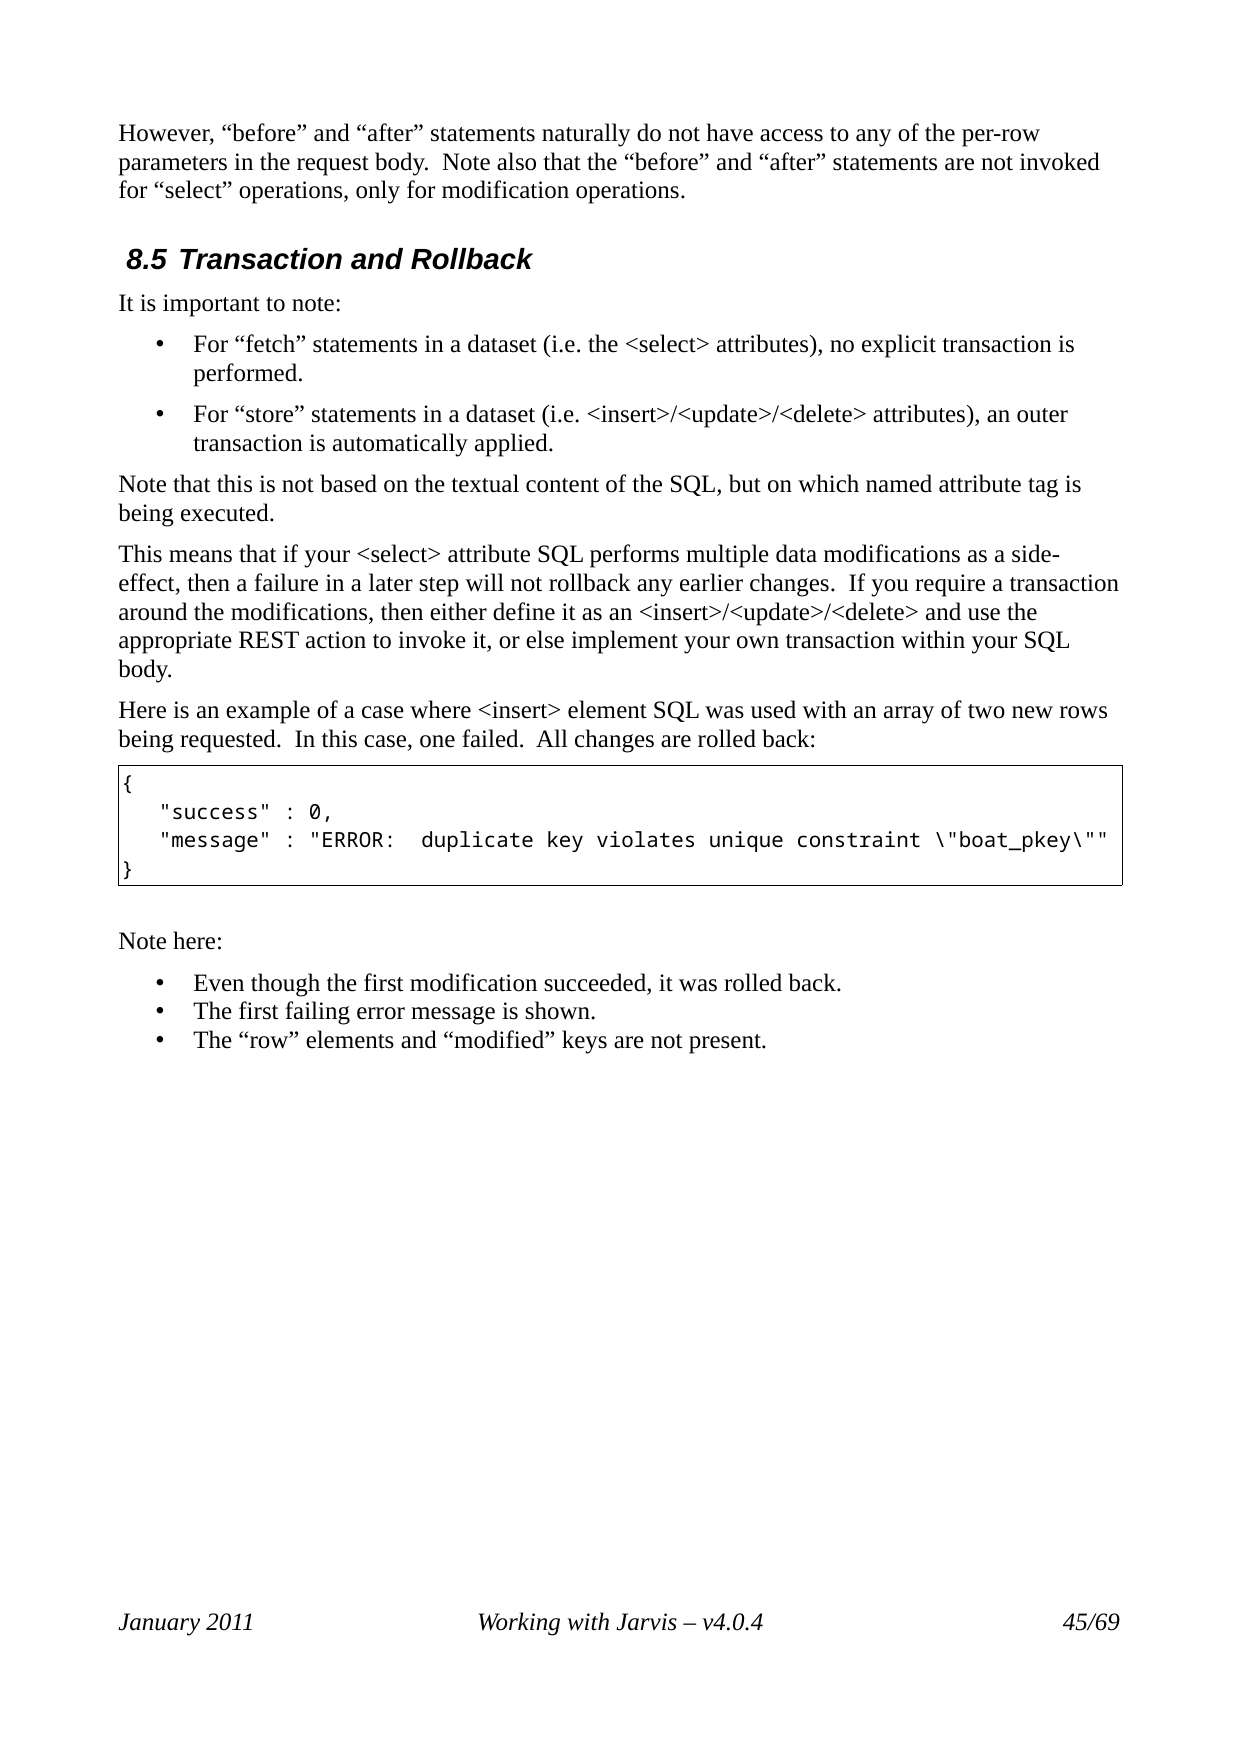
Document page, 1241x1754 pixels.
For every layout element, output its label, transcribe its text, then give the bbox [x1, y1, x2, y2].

text Note that this is not based on the textual content of the SQL, but on which named attribute tag is being executed. [118, 469, 1122, 527]
text } [119, 851, 1122, 885]
list Even though the first modification succeeded, it was rolled back. [156, 968, 1122, 996]
subtitle Transaction and Rollback [118, 242, 1122, 275]
list For “fetch” statements in a dataset (i.e. the <select> attributes), no explicit transaction is performed. [156, 329, 1122, 387]
text It is important to note: [118, 288, 1122, 317]
text { [119, 766, 1122, 794]
list The first failing error message is shown. [156, 996, 1122, 1025]
text Note here: [118, 926, 1122, 955]
list The “row” elements and “modified” keys are not present. [156, 1025, 1122, 1054]
text "message" : "ERROR: duplicate key violates unique constraint \"boat_pkey\"" [119, 822, 1122, 851]
text This means that if your <select> attribute SQL performs multiple data modifications as a side-effect, then a failure in a later step will not rollback any earlier changes. If you require a transaction around the modifications, then either define it as an <insert>/<update>/<delete> and use the appropriate REST action to invoke it, or else implement your own transaction within your SQL body. [118, 539, 1122, 683]
text Here is an example of a case where <insert> element SQL was used with an array of two new rows being requested. In this case, one failed. All changes are rolled back: [118, 695, 1122, 753]
text However, “before” and “after” statements naturally do not have access to any of the per-row parameters in the request body. Note also that the “before” and “after” statements are not invoked for “select” operations, only for modification operations. [118, 118, 1122, 204]
text "success" : 0, [119, 794, 1122, 822]
list For “store” statements in a dataset (i.e. <insert>/<update>/<delete> attributes), an outer transaction is automatically applied. [156, 399, 1122, 457]
